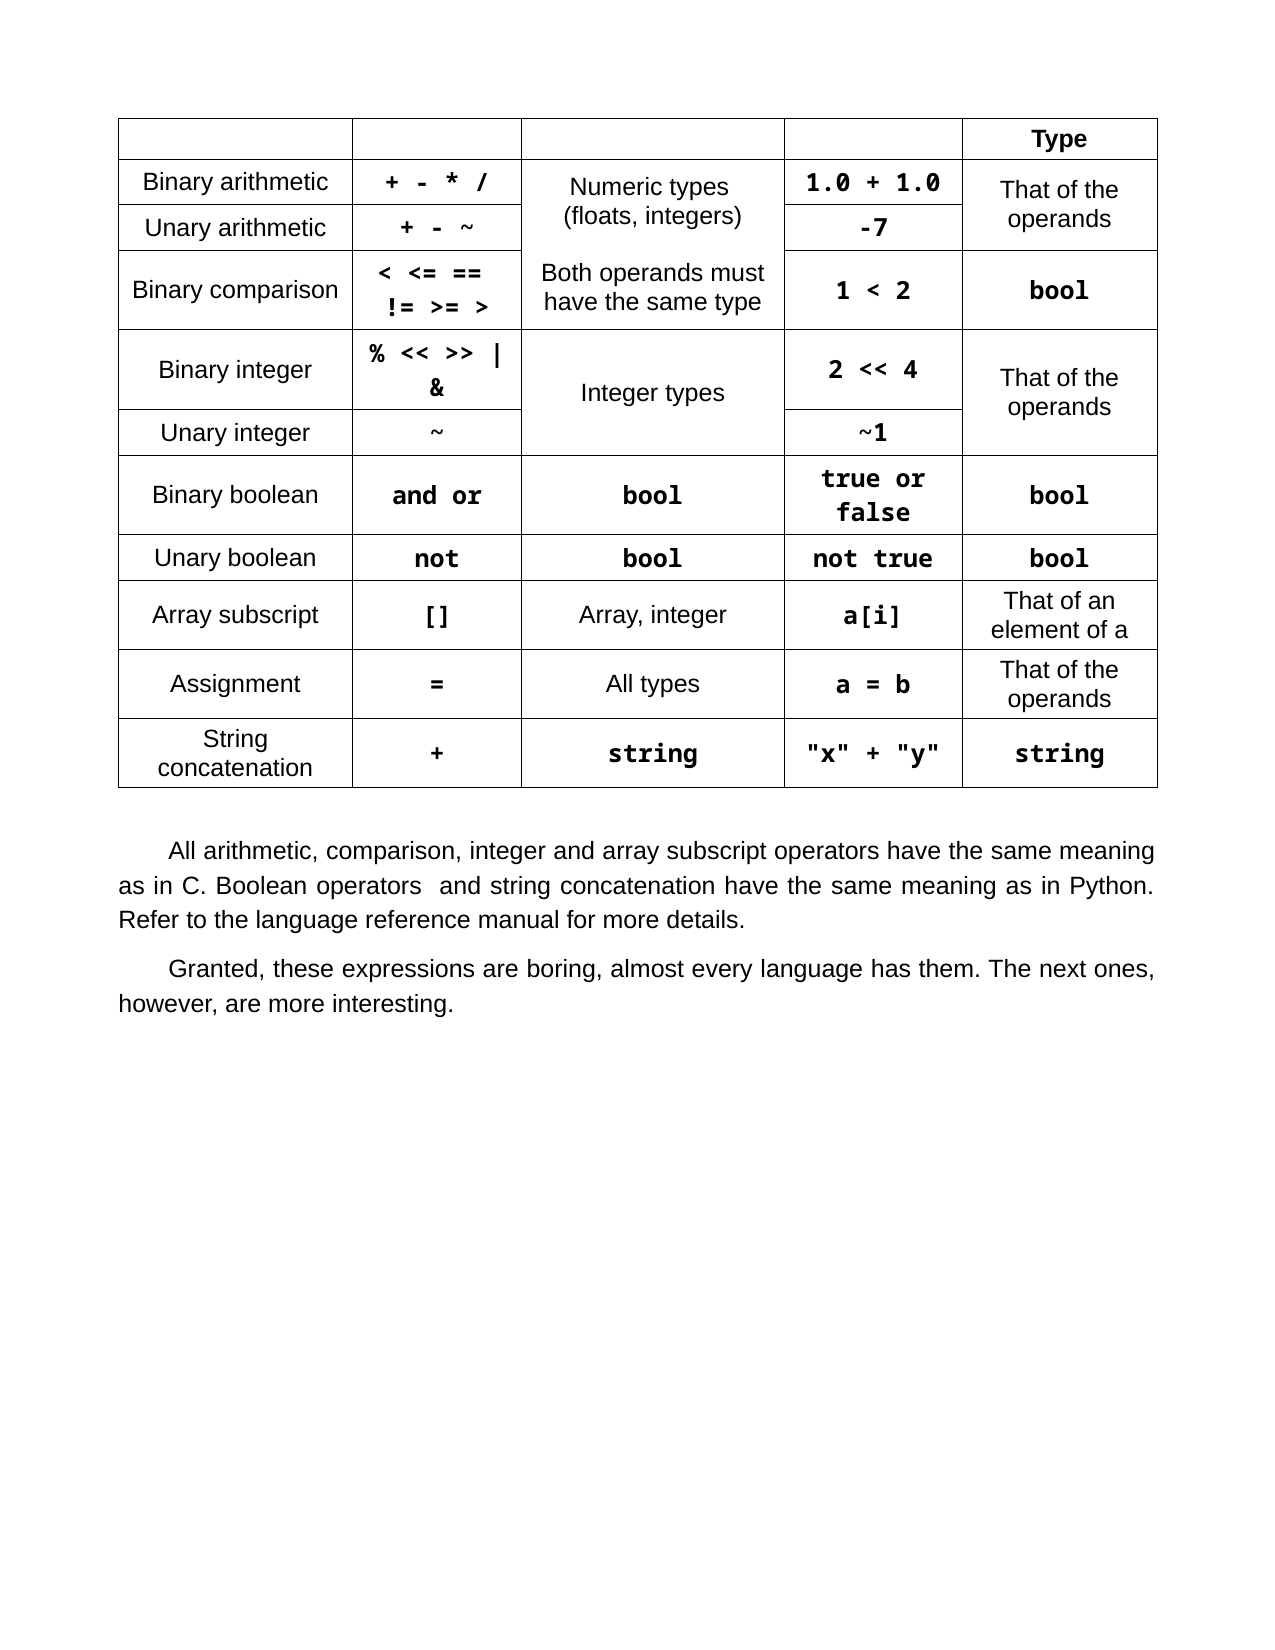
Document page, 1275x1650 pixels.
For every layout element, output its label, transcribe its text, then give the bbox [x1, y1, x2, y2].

table_cell + [353, 719, 521, 787]
table_cell 1 < 2 [785, 251, 962, 329]
table_cell That of the operands [963, 330, 1157, 455]
table_cell String concatenation [119, 719, 352, 787]
table_cell bool [963, 251, 1157, 329]
table_cell a = b [785, 650, 962, 718]
table_cell Unary arithmetic [119, 205, 352, 250]
table_cell That of the operands [963, 160, 1157, 250]
table_cell true or false [785, 456, 962, 534]
table_cell not true [785, 535, 962, 580]
table_header [522, 119, 784, 158]
table_cell % << >> | & [353, 330, 521, 409]
table_cell 1.0 + 1.0 [785, 160, 962, 204]
table_cell + - ~ [353, 205, 521, 250]
table_cell Binary boolean [119, 456, 352, 534]
table_cell -7 [785, 205, 962, 250]
table_cell bool [522, 535, 784, 580]
table_cell Array, integer [522, 581, 784, 649]
table_cell + - * / [353, 160, 521, 204]
table_cell Array subscript [119, 581, 352, 649]
table_cell Binary integer [119, 330, 352, 409]
table_header [353, 119, 521, 158]
table_cell Assignment [119, 650, 352, 718]
table_cell Unary boolean [119, 535, 352, 580]
table_cell not [353, 535, 521, 580]
table_cell string [522, 719, 784, 787]
table_cell Binary comparison [119, 251, 352, 329]
table_cell string [963, 719, 1157, 787]
text Granted, these expressions are boring, almost every language has them. The next ones, however, are more interesting. [118, 954, 1157, 1018]
table_cell Integer types [522, 330, 784, 455]
table_cell < <= == != >= > [353, 251, 521, 329]
table_cell ~1 [785, 410, 962, 455]
table_cell That of an element of a [963, 581, 1157, 649]
table_cell All types [522, 650, 784, 718]
table_cell bool [963, 456, 1157, 534]
table_cell Binary arithmetic [119, 160, 352, 204]
table_cell bool [963, 535, 1157, 580]
table_cell bool [522, 456, 784, 534]
table_cell = [353, 650, 521, 718]
table_header Type [963, 119, 1157, 158]
table_cell [] [353, 581, 521, 649]
table_cell "x" + "y" [785, 719, 962, 787]
table_cell That of the operands [963, 650, 1157, 718]
table_cell Unary integer [119, 410, 352, 455]
table_header [119, 119, 352, 158]
table_cell 2 << 4 [785, 330, 962, 409]
table_header [785, 119, 962, 158]
table_cell a[i] [785, 581, 962, 649]
table_cell and or [353, 456, 521, 534]
text All arithmetic, comparison, integer and array subscript operators have the same meaning as in C. Boolean operators and string concatenation have the same meaning as in Python. Refer to the language reference manual for more details. [118, 836, 1157, 934]
table_cell Numeric types (floats, integers) Both operands must have the same type [522, 160, 784, 329]
table_cell ~ [353, 410, 521, 455]
